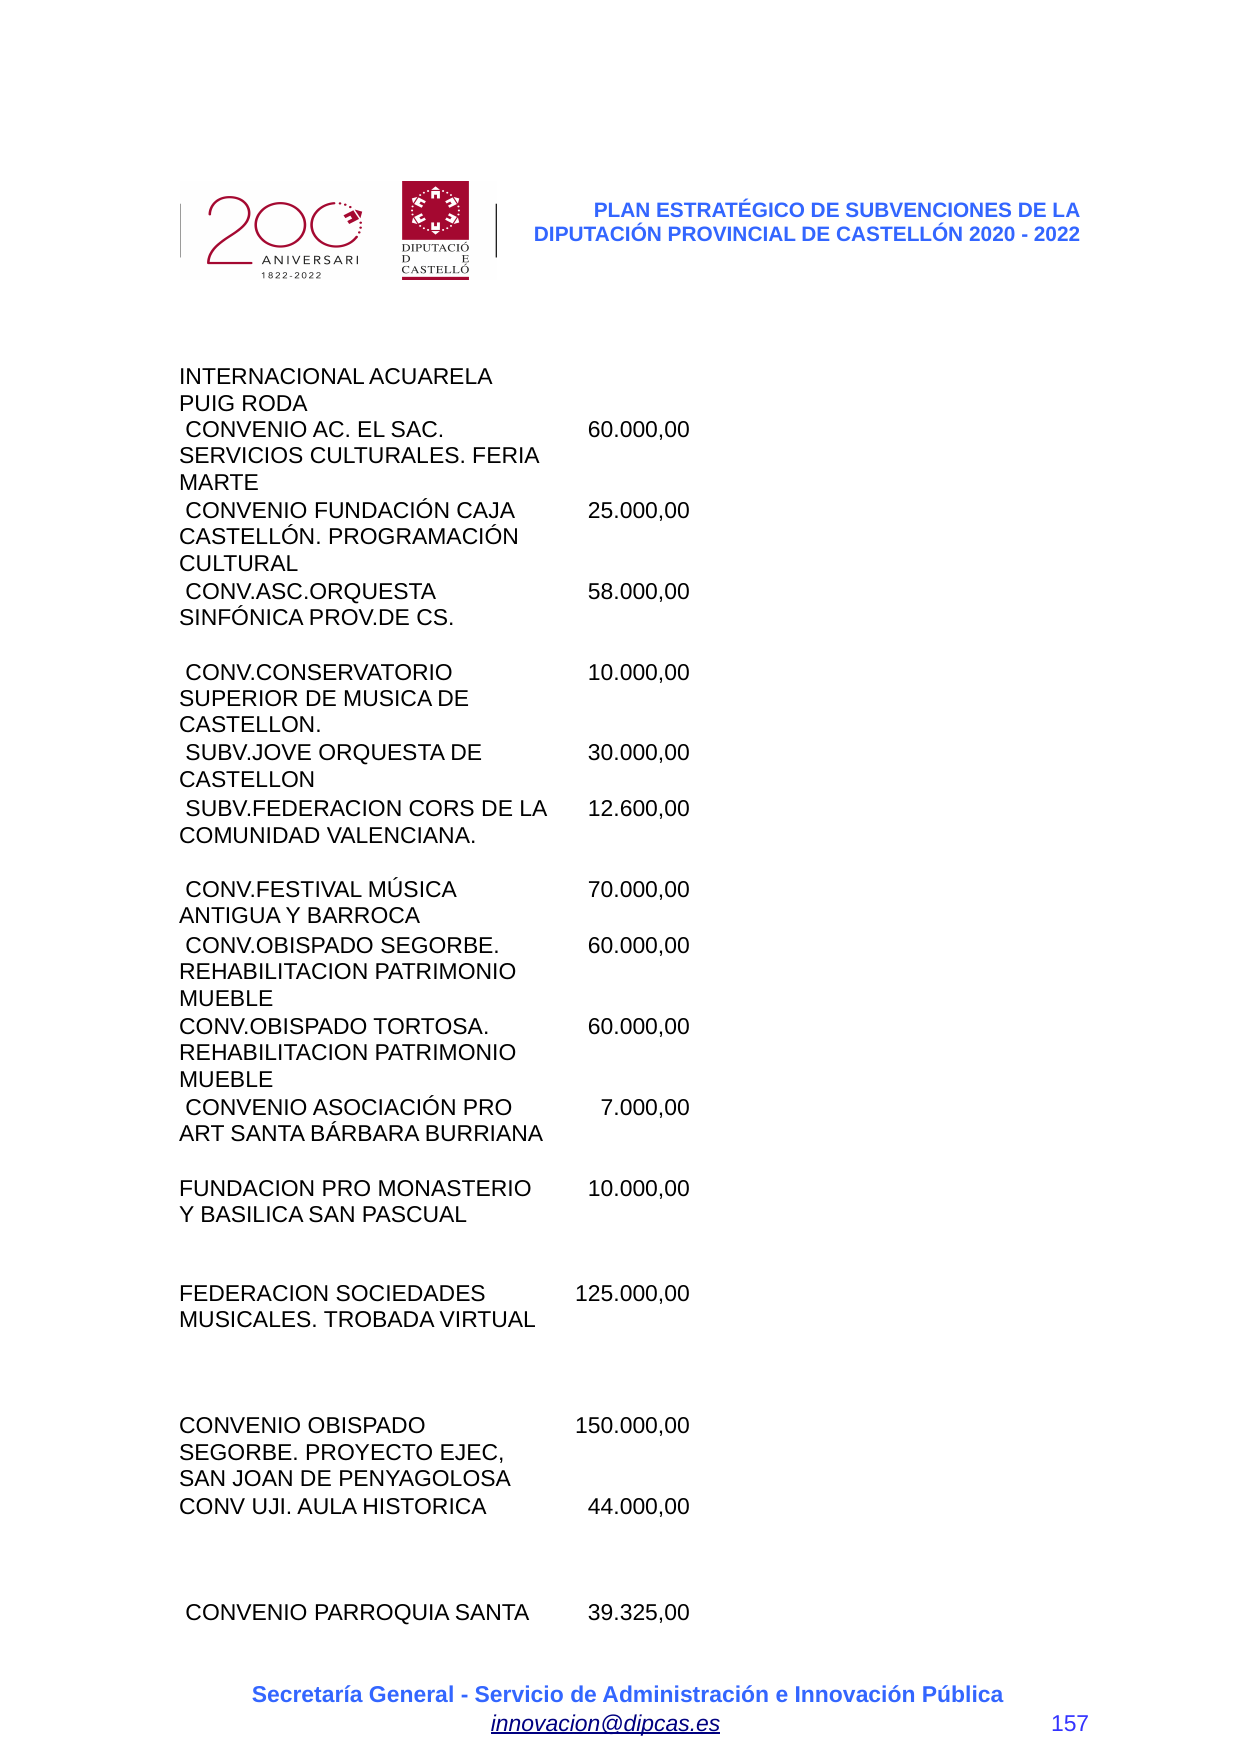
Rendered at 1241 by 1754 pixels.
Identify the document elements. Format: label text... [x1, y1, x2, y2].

table_cell 58.000,00 [554, 578, 693, 658]
table_cell [554, 363, 693, 416]
table_cell 7.000,00 [554, 1094, 693, 1174]
table_cell 60.000,00 [554, 416, 693, 497]
table_cell 125.000,00 [554, 1280, 693, 1386]
table_cell CONVENIO PARROQUIA SANTA [176, 1599, 551, 1636]
table_cell CONV UJI. AULA HISTORICA [176, 1493, 551, 1598]
table_cell 60.000,00 [554, 1013, 693, 1094]
table_header 150.000,00 [554, 1412, 693, 1493]
table_cell SUBV.JOVE ORQUESTA DE CASTELLON [176, 739, 551, 795]
table_cell 39.325,00 [554, 1599, 693, 1636]
table_cell 44.000,00 [554, 1493, 693, 1598]
table_cell 10.000,00 [554, 1175, 693, 1280]
table_cell CONV.ASC.ORQUESTA SINFÓNICA PROV.DE CS. [176, 578, 551, 658]
table_cell CONVENIO FUNDACIÓN CAJA CASTELLÓN. PROGRAMACIÓN CULTURAL [176, 497, 551, 578]
table_cell CONV.OBISPADO TORTOSA. REHABILITACION PATRIMONIO MUEBLE [176, 1013, 551, 1094]
table_cell 60.000,00 [554, 932, 693, 1013]
table_cell 10.000,00 [554, 659, 693, 739]
table_cell FEDERACION SOCIEDADES MUSICALES. TROBADA VIRTUAL [176, 1280, 551, 1386]
table_cell CONV.OBISPADO SEGORBE. REHABILITACION PATRIMONIO MUEBLE [176, 932, 551, 1013]
table_cell 70.000,00 [554, 876, 693, 932]
table_cell 12.600,00 [554, 795, 693, 876]
table_cell 25.000,00 [554, 497, 693, 578]
table_cell SUBV.FEDERACION CORS DE LA COMUNIDAD VALENCIANA. [176, 795, 551, 876]
table_cell FUNDACION PRO MONASTERIO Y BASILICA SAN PASCUAL [176, 1175, 551, 1280]
table_cell INTERNACIONAL ACUARELA PUIG RODA [176, 363, 551, 416]
table_cell CONVENIO AC. EL SAC. SERVICIOS CULTURALES. FERIA MARTE [176, 416, 551, 497]
table_header CONVENIO OBISPADO SEGORBE. PROYECTO EJEC, SAN JOAN DE PENYAGOLOSA [176, 1412, 551, 1493]
table_cell CONVENIO ASOCIACIÓN PRO ART SANTA BÁRBARA BURRIANA [176, 1094, 551, 1174]
picture [180, 181, 497, 280]
table_cell CONV.CONSERVATORIO SUPERIOR DE MUSICA DE CASTELLON. [176, 659, 551, 739]
table_cell 30.000,00 [554, 739, 693, 795]
table_cell CONV.FESTIVAL MÚSICA ANTIGUA Y BARROCA [176, 876, 551, 932]
